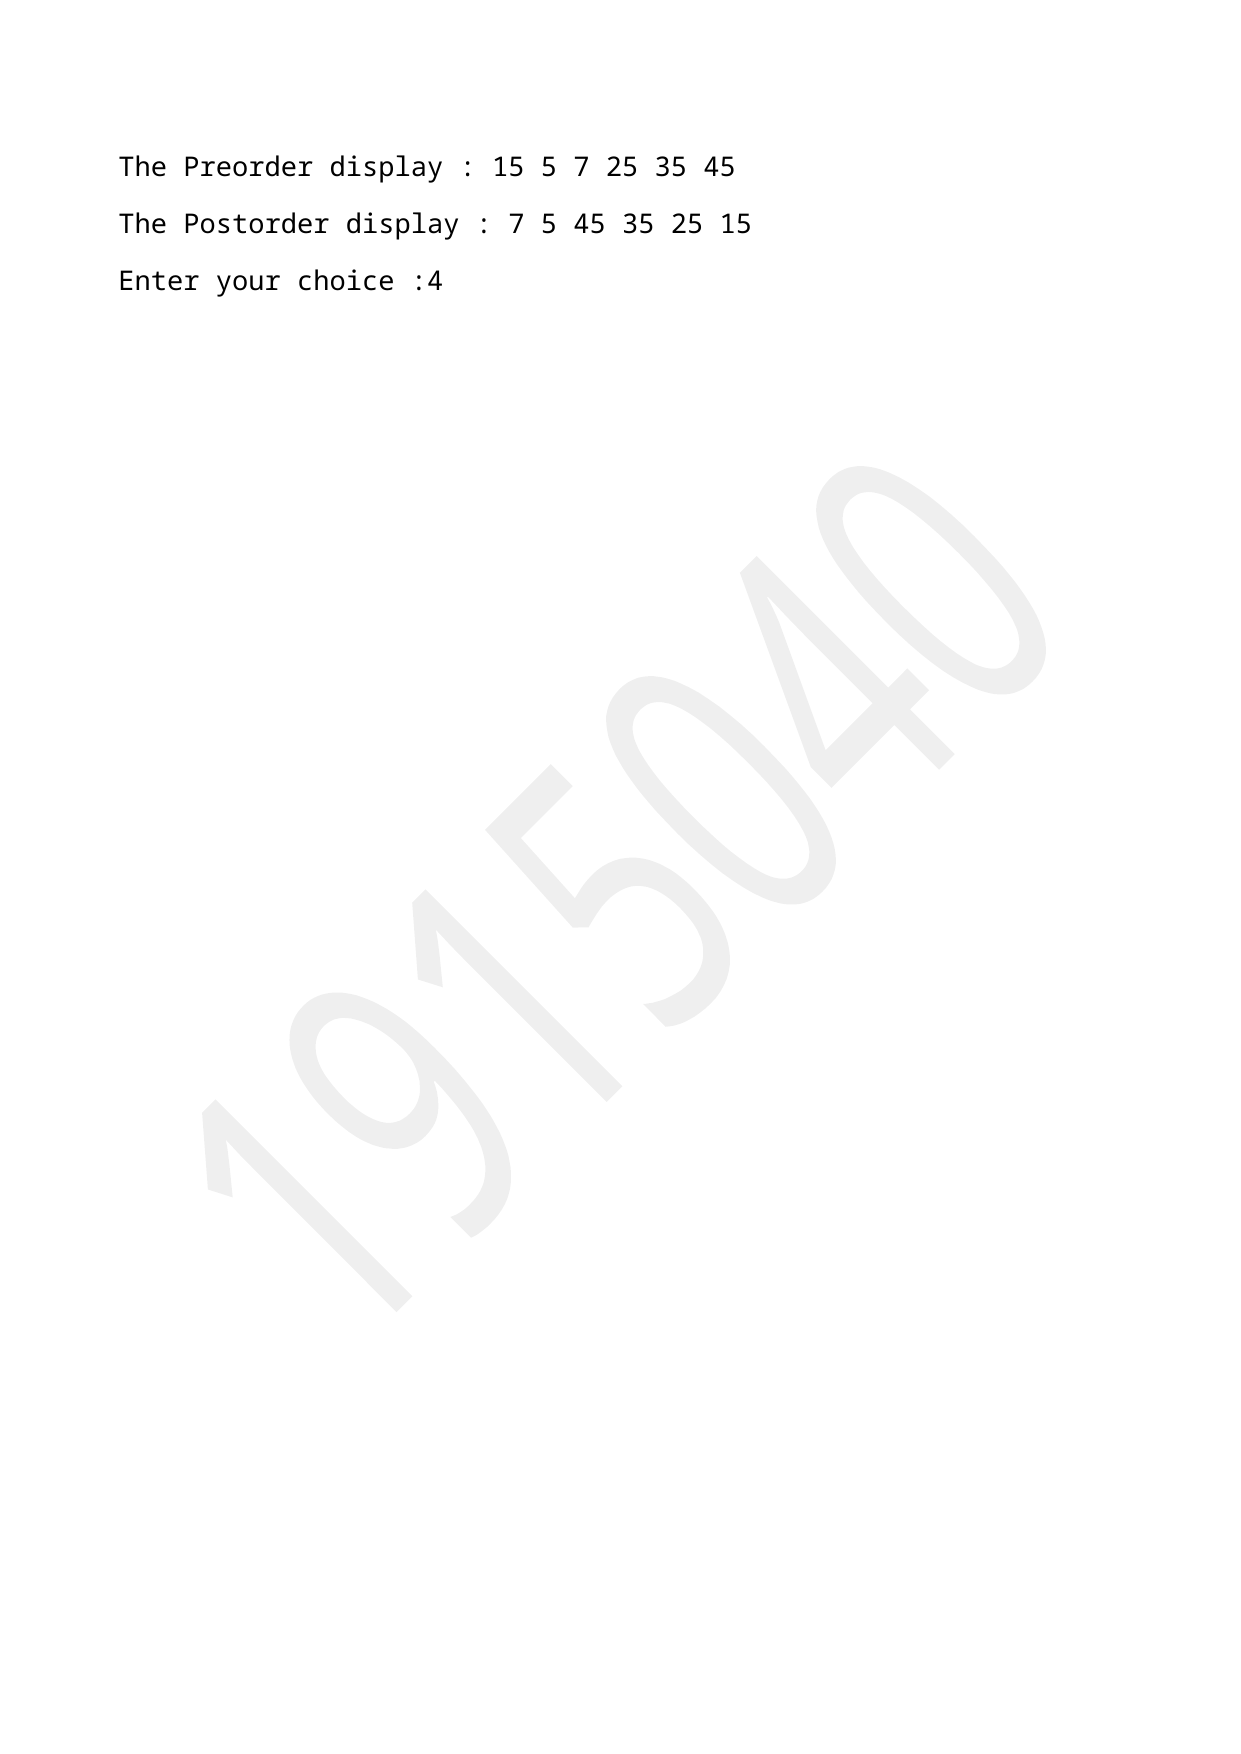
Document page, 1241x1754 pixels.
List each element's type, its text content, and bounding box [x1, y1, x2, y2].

text Enter your choice :4 [118, 262, 1122, 298]
text The Preorder display : 15 5 7 25 35 45 [118, 148, 1122, 184]
text The Postorder display : 7 5 45 35 25 15 [118, 204, 1122, 241]
